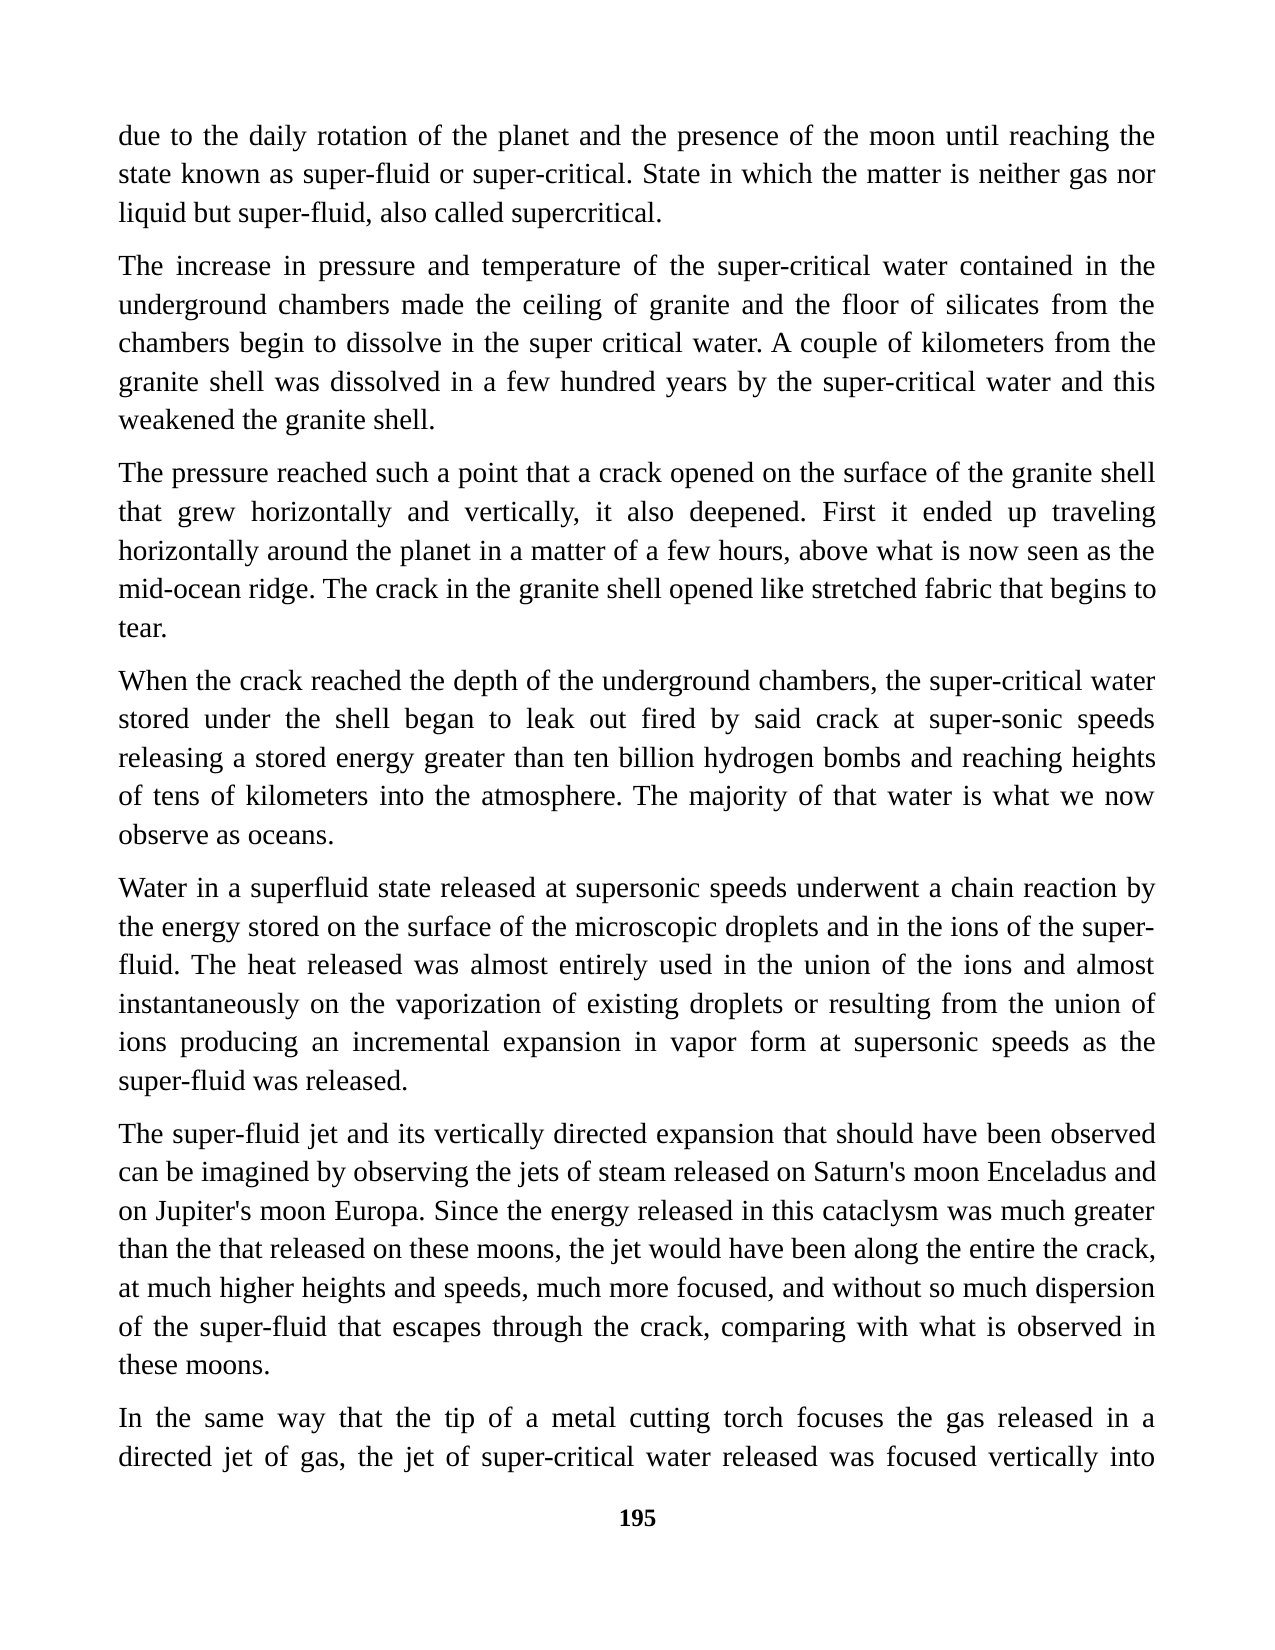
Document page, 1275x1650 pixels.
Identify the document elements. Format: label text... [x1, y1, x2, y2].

text The increase in pressure and temperature of the super-critical water contained in the underground chambers made the ceiling of granite and the floor of silicates from the chambers begin to dissolve in the super critical water. A couple of kilometers from the granite shell was dissolved in a few hundred years by the super-critical water and this weakened the granite shell. [118, 248, 1157, 436]
text due to the daily rotation of the planet and the presence of the moon until reaching the state known as super-fluid or super-critical. State in which the matter is neither gas nor liquid but super-fluid, also called supercritical. [118, 118, 1157, 229]
text The pressure reached such a point that a crack opened on the surface of the granite shell that grew horizontally and vertically, it also deepened. First it ended up traveling horizontally around the planet in a matter of a few hours, above what is now seen as the mid-ocean ridge. The crack in the granite shell opened like stretched fabric that begins to tear. [118, 456, 1157, 643]
text In the same way that the tip of a metal cutting torch focuses the gas released in a directed jet of gas, the jet of super-critical water released was focused vertically into [118, 1400, 1157, 1472]
text The super-fluid jet and its vertically directed expansion that should have been observed can be imagined by observing the jets of steam released on Saturn's moon Enceladus and on Jupiter's moon Europa. Since the energy released in this cataclysm was much greater than the that released on these moons, the jet would have been along the entire the crack, at much higher heights and speeds, much more focused, and without so much dispersion of the super-fluid that escapes through the crack, comparing with what is observed in these moons. [118, 1116, 1157, 1381]
text Water in a superfluid state released at supersonic speeds underwent a chain reaction by the energy stored on the surface of the microscopic droplets and in the ions of the super-fluid. The heat released was almost entirely used in the union of the ions and almost instantaneously on the vaporization of existing droplets or resulting from the union of ions producing an incremental expansion in vapor form at supersonic speeds as the super-fluid was released. [118, 870, 1157, 1096]
text When the crack reached the depth of the underground chambers, the super-critical water stored under the shell began to leak out fired by said crack at super-sonic speeds releasing a stored energy greater than ten billion hydrogen bombs and reaching heights of tens of kilometers into the atmosphere. The majority of that water is what we now observe as oceans. [118, 663, 1157, 851]
